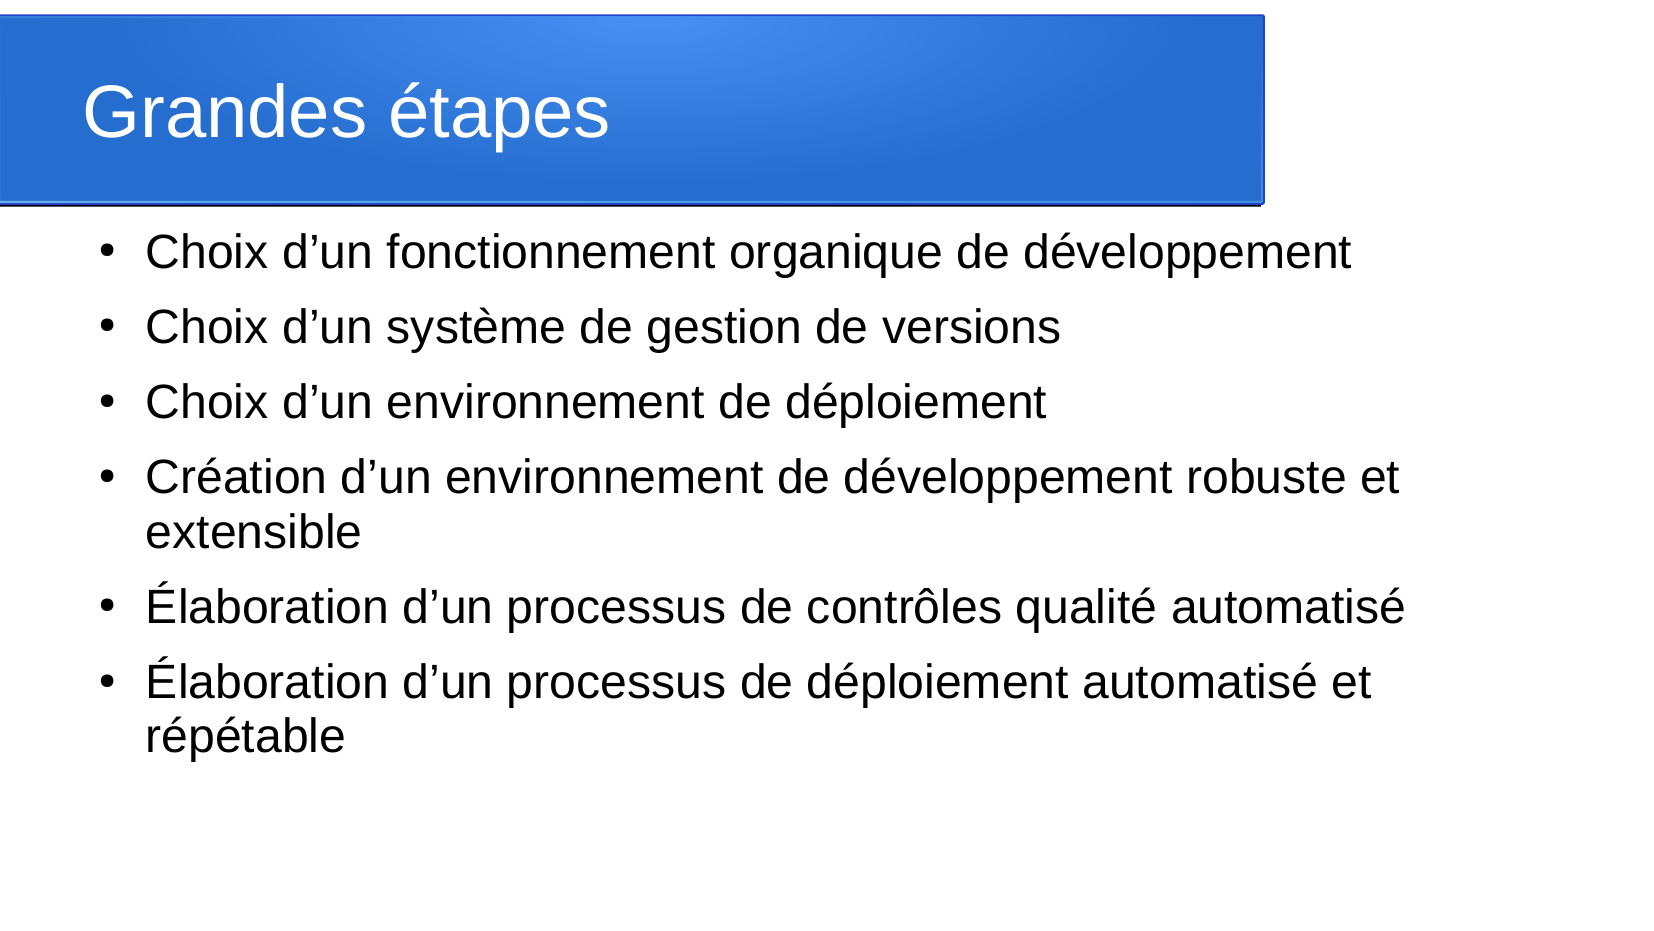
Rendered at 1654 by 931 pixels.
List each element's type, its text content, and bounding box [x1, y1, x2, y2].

title Grandes étapes [82, 35, 1235, 189]
list Choix d’un fonctionnement organique de développement Choix d’un système de gestion de versions Choix d’un environnement de déploiement Création d’un environnement de développement robuste et extensible Élaboration d’un processus de contrôles qualité automatisé Élaboration d’un processus de déploiement automatisé et répétable [82, 224, 1571, 764]
